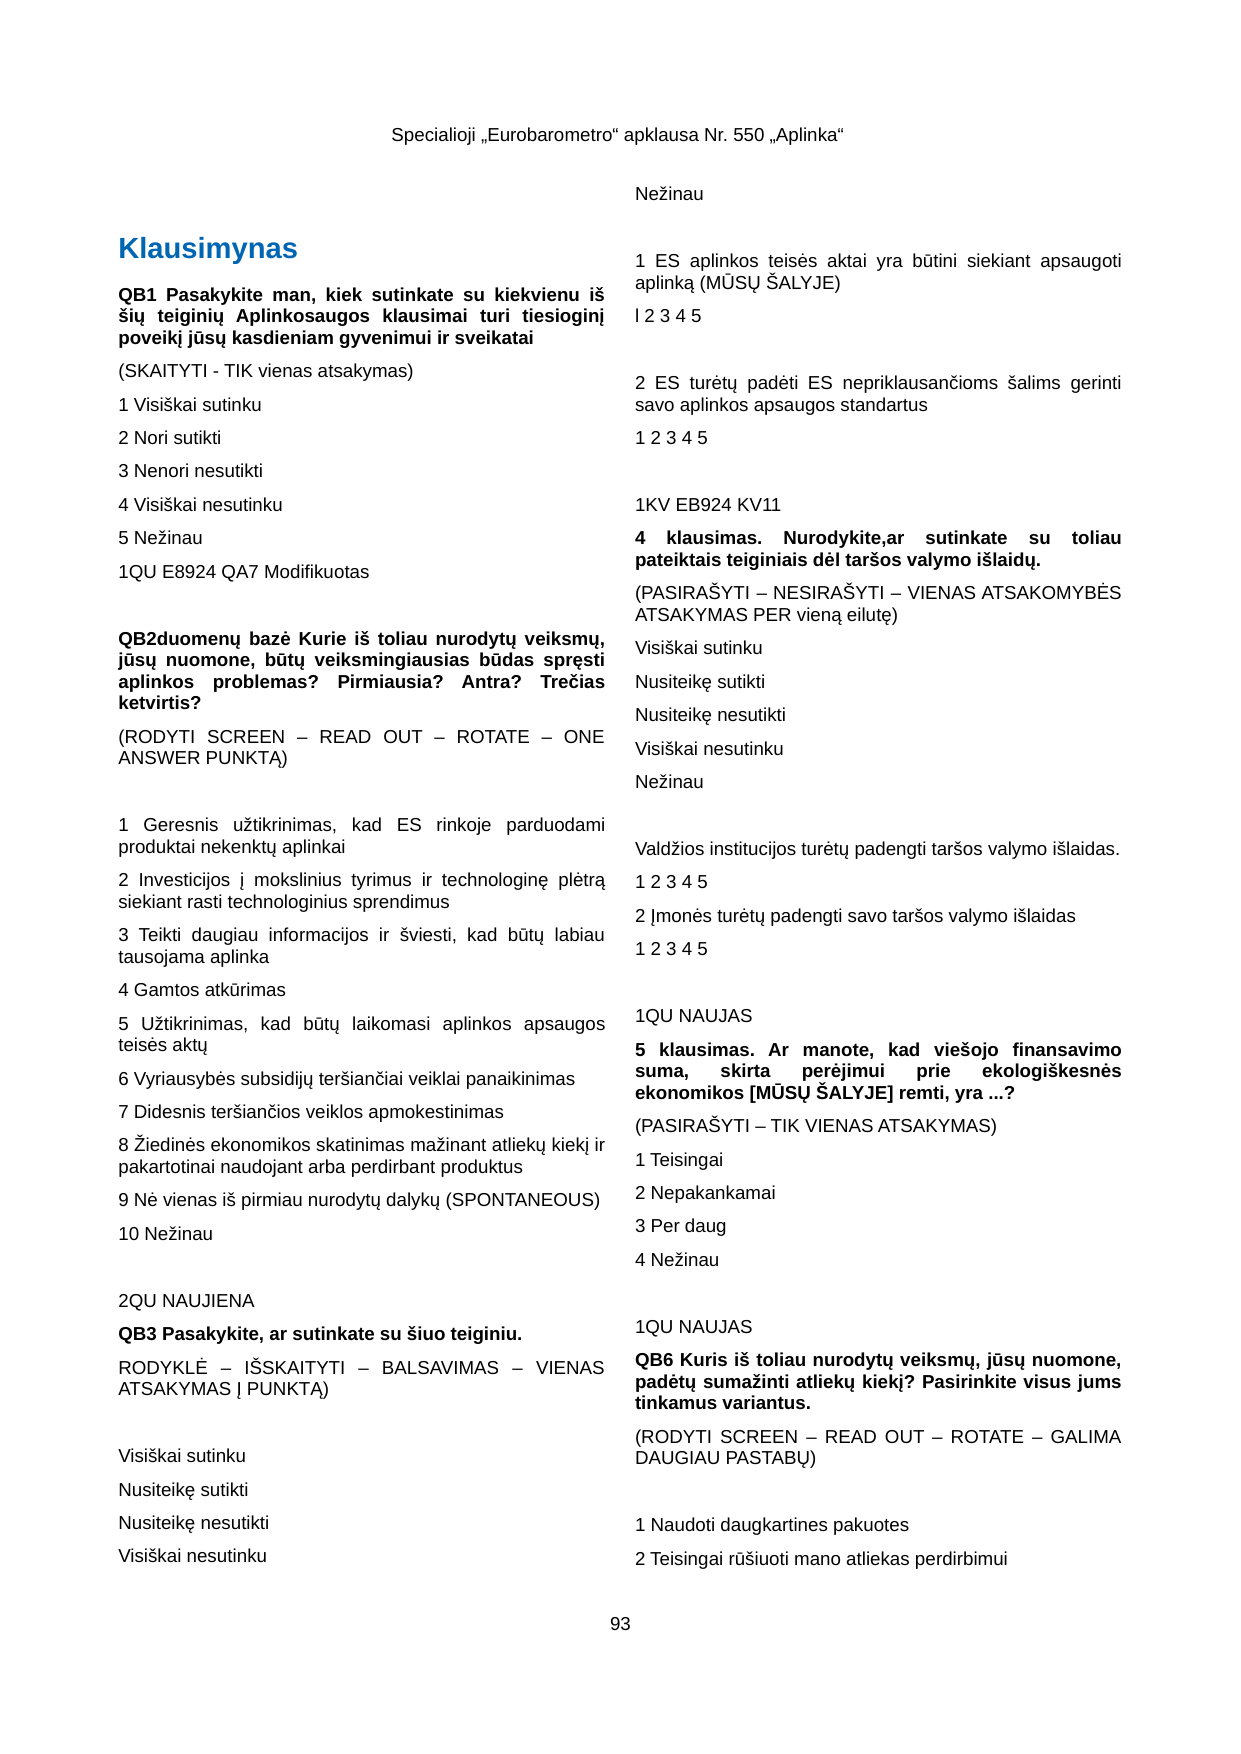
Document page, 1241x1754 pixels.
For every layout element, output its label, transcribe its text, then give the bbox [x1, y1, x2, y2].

text 1 Teisingai [635, 1148, 1122, 1170]
text (RODYTI SCREEN – READ OUT – ROTATE – ONE ANSWER PUNKTĄ) [118, 726, 605, 769]
text 1 2 3 4 5 [635, 427, 1122, 448]
text (RODYTI SCREEN – READ OUT – ROTATE – GALIMA DAUGIAU PASTABŲ) [635, 1426, 1122, 1469]
text Nusiteikę nesutikti [635, 704, 1122, 726]
text 1 2 3 4 5 [635, 871, 1122, 893]
text QB2duomenų bazė Kurie iš toliau nurodytų veiksmų, jūsų nuomone, būtų veiksmingiausias būdas spręsti aplinkos problemas? Pirmiausia? Antra? Trečias ketvirtis? [118, 627, 605, 714]
text 3 Per daug [635, 1215, 1122, 1237]
text Visiškai sutinku [635, 637, 1122, 659]
text 5 Užtikrinimas, kad būtų laikomasi aplinkos apsaugos teisės aktų [118, 1012, 605, 1056]
text Nežinau [635, 771, 1122, 792]
text 2 Nori sutikti [118, 427, 605, 448]
text 4 Visiškai nesutinku [118, 494, 605, 515]
text QB3 Pasakykite, ar sutinkate su šiuo teiginiu. [118, 1323, 605, 1344]
text 1 Visiškai sutinku [118, 393, 605, 415]
text 3 Teikti daugiau informacijos ir šviesti, kad būtų labiau tausojama aplinka [118, 924, 605, 967]
text Nusiteikę nesutikti [118, 1512, 605, 1533]
text 6 Vyriausybės subsidijų teršiančiai veiklai panaikinimas [118, 1067, 605, 1089]
text Nežinau [635, 183, 1122, 204]
text QB6 Kuris iš toliau nurodytų veiksmų, jūsų nuomone, padėtų sumažinti atliekų kiekį? Pasirinkite visus jums tinkamus variantus. [635, 1349, 1122, 1414]
text 2 Įmonės turėtų padengti savo taršos valymo išlaidas [635, 904, 1122, 926]
text 2 Investicijos į mokslinius tyrimus ir technologinę plėtrą siekiant rasti technologinius sprendimus [118, 869, 605, 912]
text (SKAITYTI - TIK vienas atsakymas) [118, 360, 605, 381]
text 4 Nežinau [635, 1249, 1122, 1270]
text 1 ES aplinkos teisės aktai yra būtini siekiant apsaugoti aplinką (MŪSŲ ŠALYJE) [635, 250, 1122, 293]
text Valdžios institucijos turėtų padengti taršos valymo išlaidas. [635, 838, 1122, 859]
text 1KV EB924 KV11 [635, 494, 1122, 515]
text 2 ES turėtų padėti ES nepriklausančioms šalims gerinti savo aplinkos apsaugos standartus [635, 372, 1122, 415]
text 1 Naudoti daugkartines pakuotes [635, 1514, 1122, 1536]
text Nusiteikę sutikti [118, 1478, 605, 1500]
text Visiškai sutinku [118, 1445, 605, 1466]
text 1QU E8924 QA7 Modifikuotas [118, 561, 605, 582]
text 10 Nežinau [118, 1223, 605, 1244]
text l 2 3 4 5 [635, 305, 1122, 326]
text (PASIRAŠYTI – NESIRAŠYTI – VIENAS ATSAKOMYBĖS ATSAKYMAS PER vieną eilutę) [635, 582, 1122, 625]
text Visiškai nesutinku [635, 737, 1122, 759]
text 3 Nenori nesutikti [118, 460, 605, 482]
text 1QU NAUJAS [635, 1316, 1122, 1337]
text Visiškai nesutinku [118, 1545, 605, 1567]
text 2 Nepakankamai [635, 1182, 1122, 1203]
text 7 Didesnis teršiančios veiklos apmokestinimas [118, 1101, 605, 1122]
text 4 klausimas. Nurodykite,ar sutinkate su toliau pateiktais teiginiais dėl taršos valymo išlaidų. [635, 527, 1122, 570]
text 9 Nė vienas iš pirmiau nurodytų dalykų (SPONTANEOUS) [118, 1189, 605, 1211]
text (PASIRAŠYTI – TIK VIENAS ATSAKYMAS) [635, 1115, 1122, 1136]
text 5 Nežinau [118, 527, 605, 549]
text 1 Geresnis užtikrinimas, kad ES rinkoje parduodami produktai nekenktų aplinkai [118, 814, 605, 857]
text QB1 Pasakykite man, kiek sutinkate su kiekvienu iš šių teiginių Aplinkosaugos klausimai turi tiesioginį poveikį jūsų kasdieniam gyvenimui ir sveikatai [118, 283, 605, 348]
text 2QU NAUJIENA [118, 1289, 605, 1311]
subtitle Klausimynas [118, 231, 605, 265]
text 2 Teisingai rūšiuoti mano atliekas perdirbimui [635, 1547, 1122, 1569]
text 4 Gamtos atkūrimas [118, 979, 605, 1001]
text RODYKLĖ – IŠSKAITYTI – BALSAVIMAS – VIENAS ATSAKYMAS Į PUNKTĄ) [118, 1356, 605, 1399]
text 8 Žiedinės ekonomikos skatinimas mažinant atliekų kiekį ir pakartotinai naudojant arba perdirbant produktus [118, 1134, 605, 1177]
text 1 2 3 4 5 [635, 938, 1122, 959]
text 1QU NAUJAS [635, 1005, 1122, 1026]
text 5 klausimas. Ar manote, kad viešojo finansavimo suma, skirta perėjimui prie ekologiškesnės ekonomikos [MŪSŲ ŠALYJE] remti, yra ...? [635, 1038, 1122, 1103]
text Nusiteikę sutikti [635, 671, 1122, 692]
